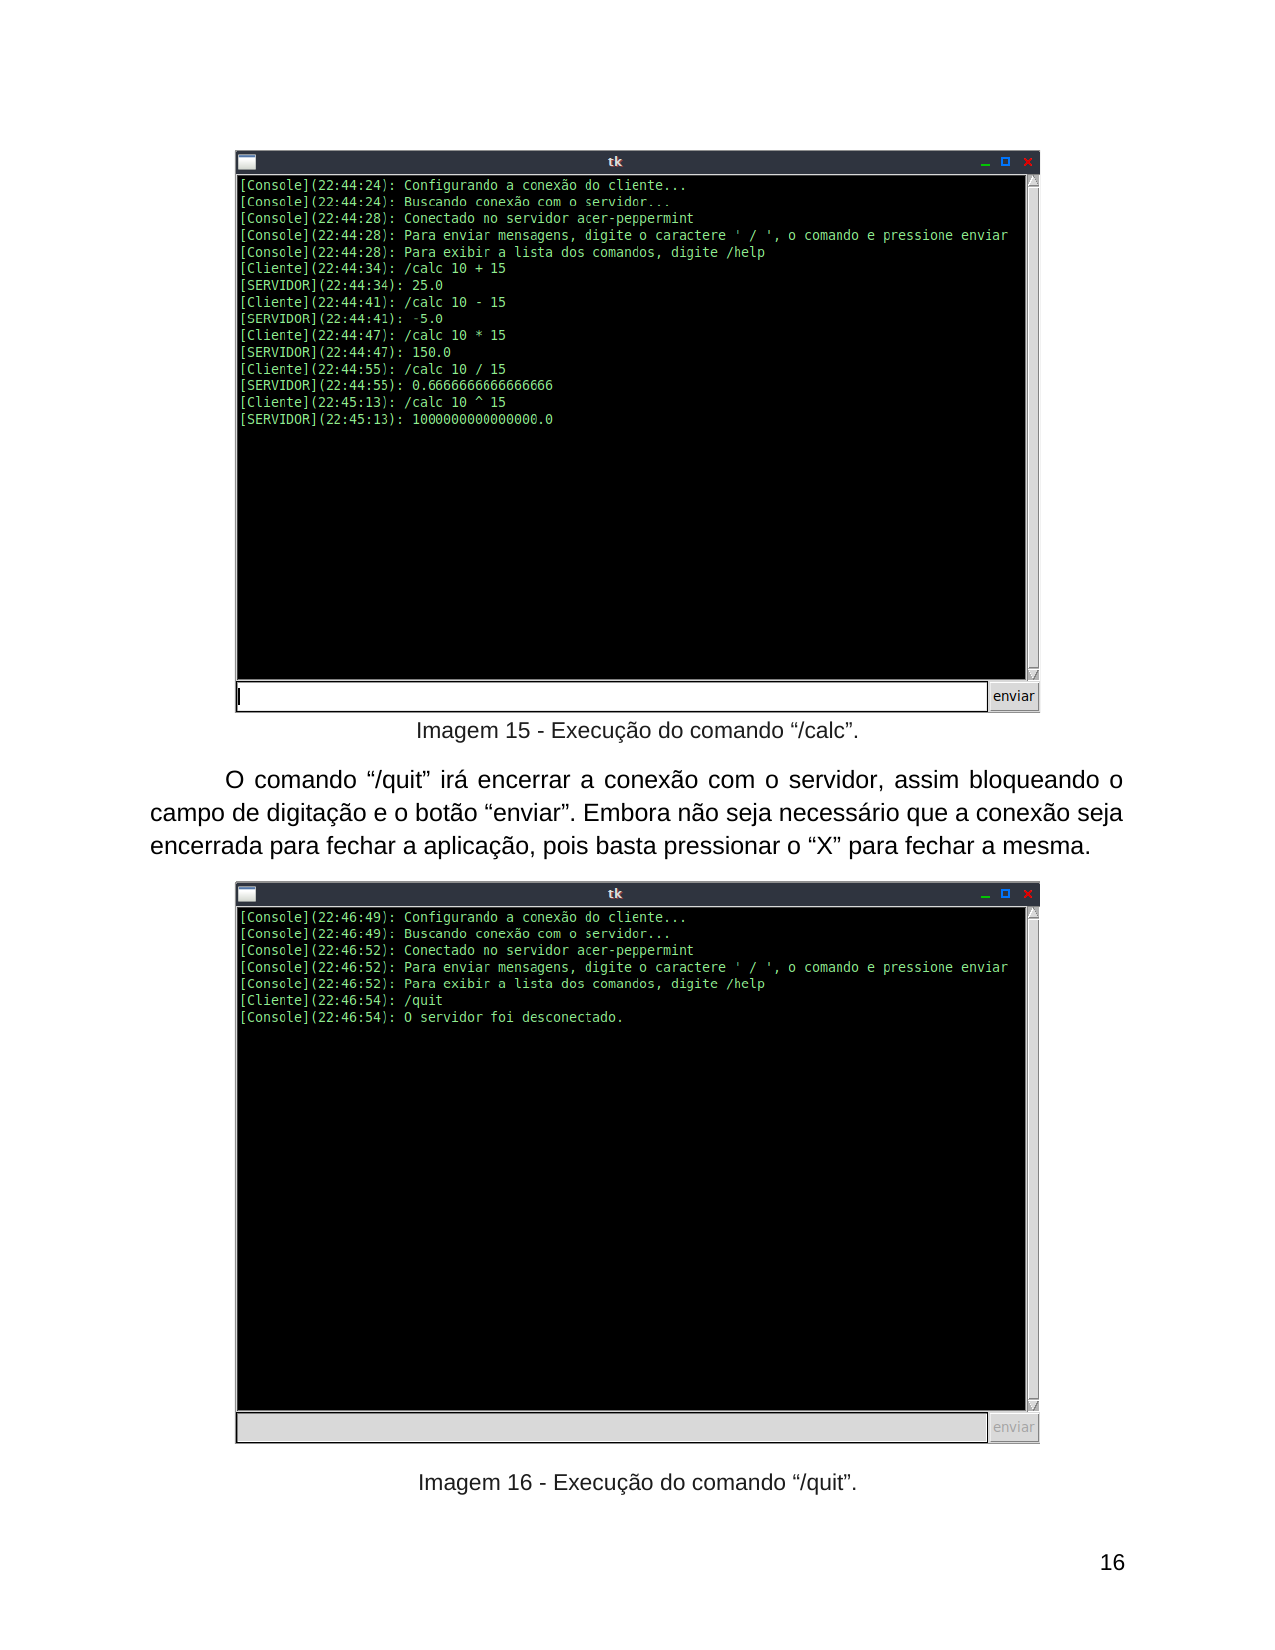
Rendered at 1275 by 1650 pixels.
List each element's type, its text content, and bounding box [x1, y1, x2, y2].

text Imagem 15 - Execução do comando “/calc”. [150, 713, 1125, 743]
picture [234, 881, 1040, 1444]
picture [234, 150, 1041, 713]
text O comando “/quit” irá encerrar a conexão com o servidor, assim bloqueando o campo de digitação e o botão “enviar”. Embora não seja necessário que a conexão seja encerrada para fechar a aplicação, pois basta pressionar o “X” para fechar a mesma. [150, 764, 1125, 859]
text Imagem 16 - Execução do comando “/quit”. [150, 1444, 1125, 1496]
